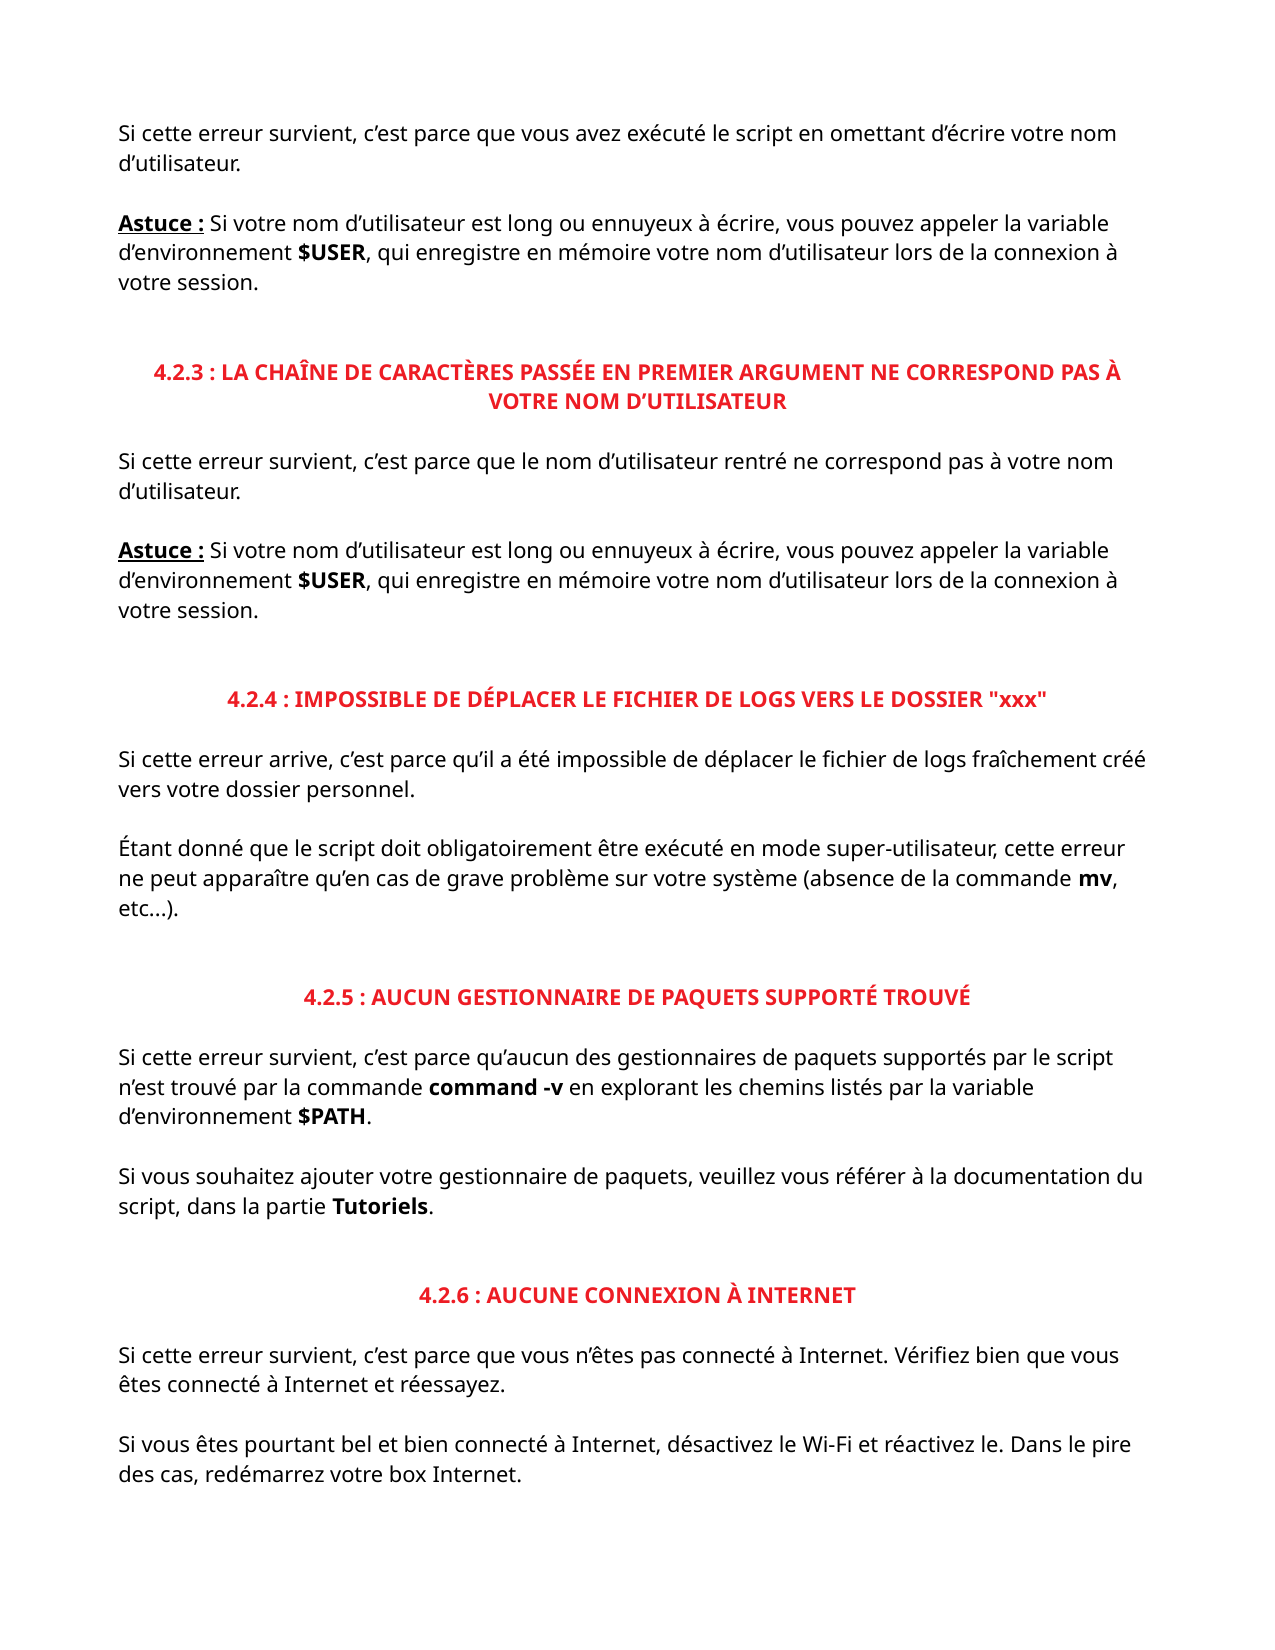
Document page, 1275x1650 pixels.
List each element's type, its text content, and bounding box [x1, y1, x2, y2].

text Si cette erreur survient, c’est parce que le nom d’utilisateur rentré ne correspond pas à votre nom d’utilisateur. [118, 446, 1157, 505]
text 4.2.4 : IMPOSSIBLE DE DÉPLACER LE FICHIER DE LOGS VERS LE DOSSIER "xxx" [118, 684, 1157, 714]
text Si cette erreur survient, c’est parce que vous n’êtes pas connecté à Internet. Vérifiez bien que vous êtes connecté à Internet et réessayez. [118, 1339, 1157, 1399]
text 4.2.5 : AUCUN GESTIONNAIRE DE PAQUETS SUPPORTÉ TROUVÉ [118, 982, 1157, 1012]
text Si cette erreur survient, c’est parce qu’aucun des gestionnaires de paquets supportés par le script n’est trouvé par la commande command -v en explorant les chemins listés par la variable d’environnement $PATH. [118, 1042, 1157, 1131]
text Étant donné que le script doit obligatoirement être exécuté en mode super-utilisateur, cette erreur ne peut apparaître qu’en cas de grave problème sur votre système (absence de la commande mv, etc...). [118, 833, 1157, 922]
text Astuce : Si votre nom d’utilisateur est long ou ennuyeux à écrire, vous pouvez appeler la variable d’environnement $USER, qui enregistre en mémoire votre nom d’utilisateur lors de la connexion à votre session. [118, 535, 1157, 624]
text Astuce : Si votre nom d’utilisateur est long ou ennuyeux à écrire, vous pouvez appeler la variable d’environnement $USER, qui enregistre en mémoire votre nom d’utilisateur lors de la connexion à votre session. [118, 207, 1157, 297]
text 4.2.6 : AUCUNE CONNEXION À INTERNET [118, 1280, 1157, 1310]
text 4.2.3 : LA CHAÎNE DE CARACTÈRES PASSÉE EN PREMIER ARGUMENT NE CORRESPOND PAS À VOTRE NOM D’UTILISATEUR [118, 356, 1157, 416]
text Si vous souhaitez ajouter votre gestionnaire de paquets, veuillez vous référer à la documentation du script, dans la partie Tutoriels. [118, 1161, 1157, 1220]
text Si cette erreur arrive, c’est parce qu’il a été impossible de déplacer le fichier de logs fraîchement créé vers votre dossier personnel. [118, 744, 1157, 803]
text Si vous êtes pourtant bel et bien connecté à Internet, désactivez le Wi-Fi et réactivez le. Dans le pire des cas, redémarrez votre box Internet. [118, 1429, 1157, 1488]
text Si cette erreur survient, c’est parce que vous avez exécuté le script en omettant d’écrire votre nom d’utilisateur. [118, 118, 1157, 178]
